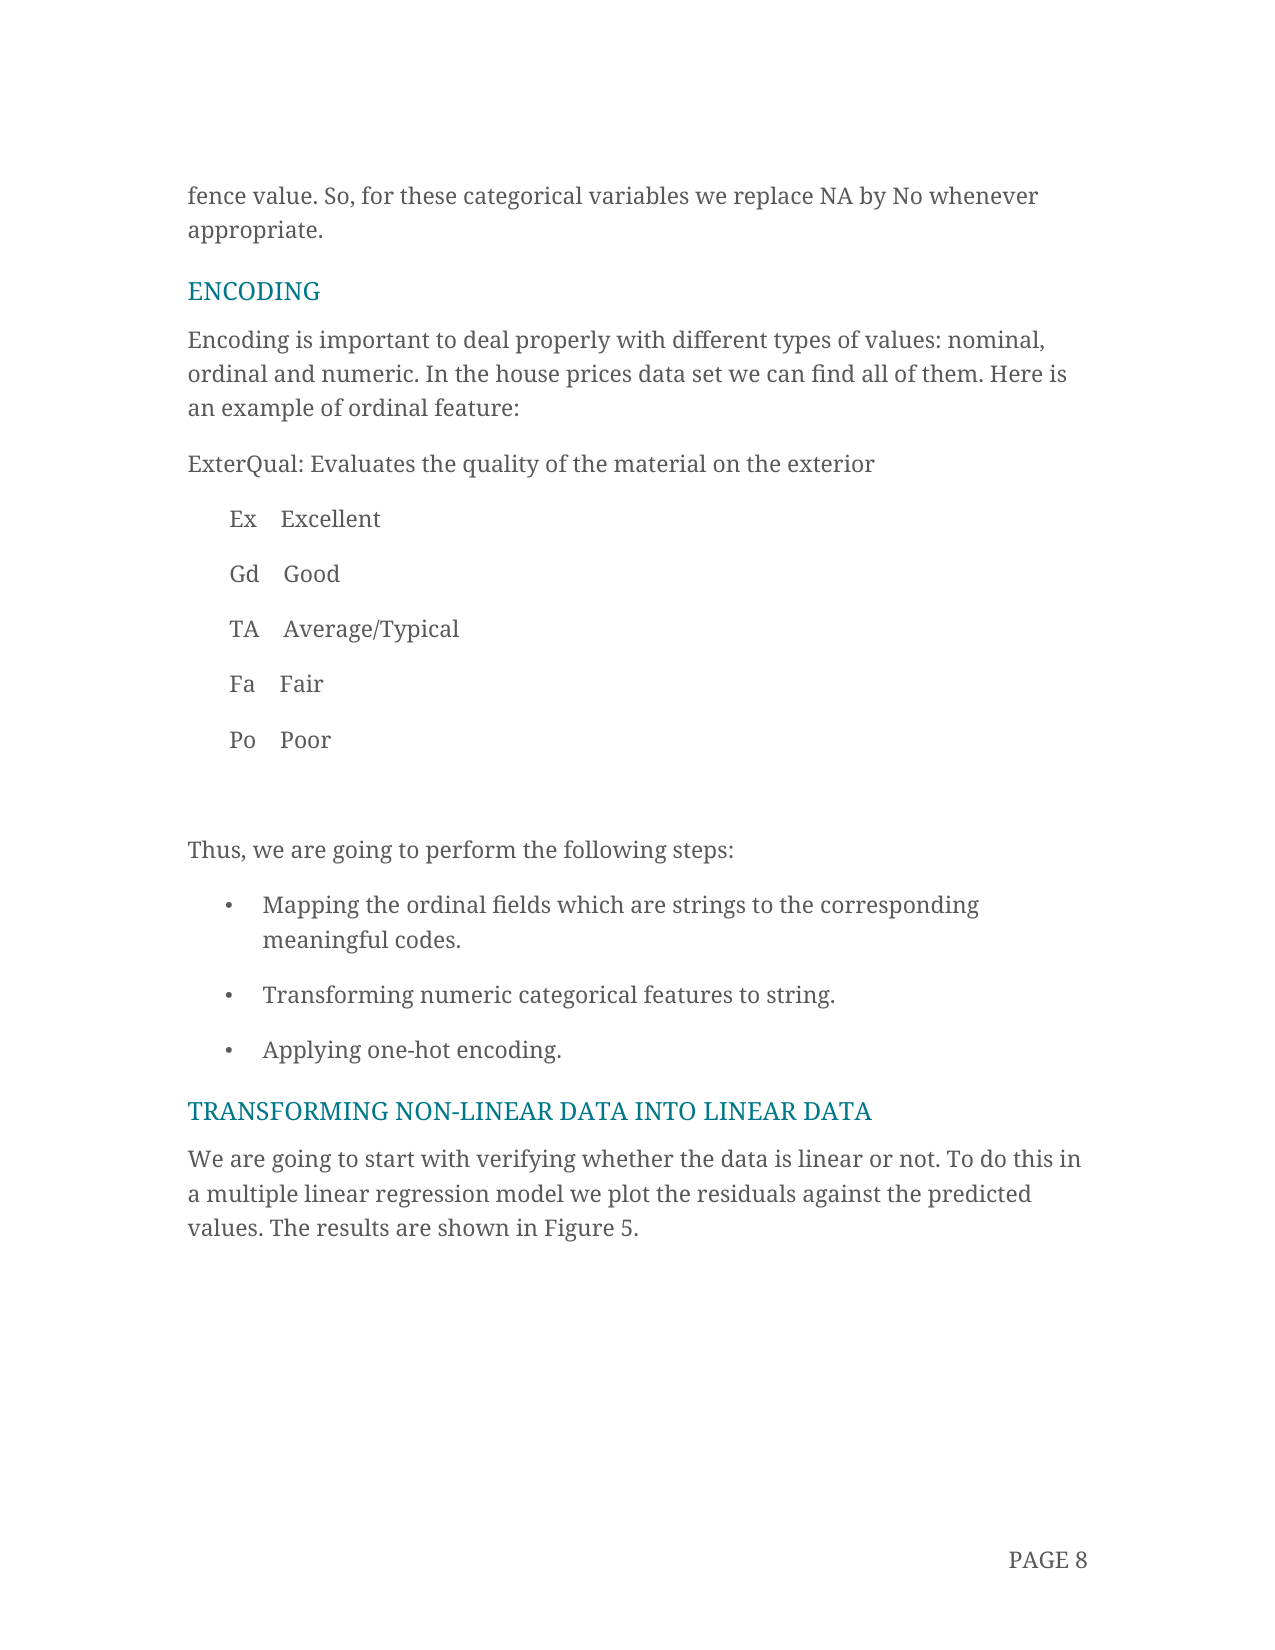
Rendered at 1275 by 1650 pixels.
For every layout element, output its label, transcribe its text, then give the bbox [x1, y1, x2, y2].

text Encoding is important to deal properly with different types of values: nominal, ordinal and numeric. In the house prices data set we can find all of them. Here is an example of ordinal feature: [187, 324, 1087, 424]
text Fa Fair [187, 668, 1087, 700]
text Gd Good [187, 558, 1087, 589]
text Thus, we are going to perform the following steps: [187, 834, 1087, 865]
text We are going to start with verifying whether the data is linear or not. To do this in a multiple linear regression model we plot the residuals against the predicted values. The results are shown in Figure 5. [187, 1143, 1087, 1243]
text fence value. So, for these categorical variables we replace NA by No whenever appropriate. [187, 180, 1087, 246]
subtitle Transforming non-linear data into linear data [187, 1093, 1087, 1127]
text ExterQual: Evaluates the quality of the material on the exterior [187, 448, 1087, 479]
list Transforming numeric categorical features to string. [225, 979, 1087, 1010]
subtitle Encoding [187, 274, 1087, 308]
list Applying one-hot encoding. [225, 1034, 1087, 1065]
list Mapping the ordinal fields which are strings to the corresponding meaningful codes. [225, 889, 1087, 955]
text TA Average/Typical [187, 613, 1087, 644]
text Po Poor [187, 724, 1087, 755]
text Ex Excellent [187, 503, 1087, 534]
